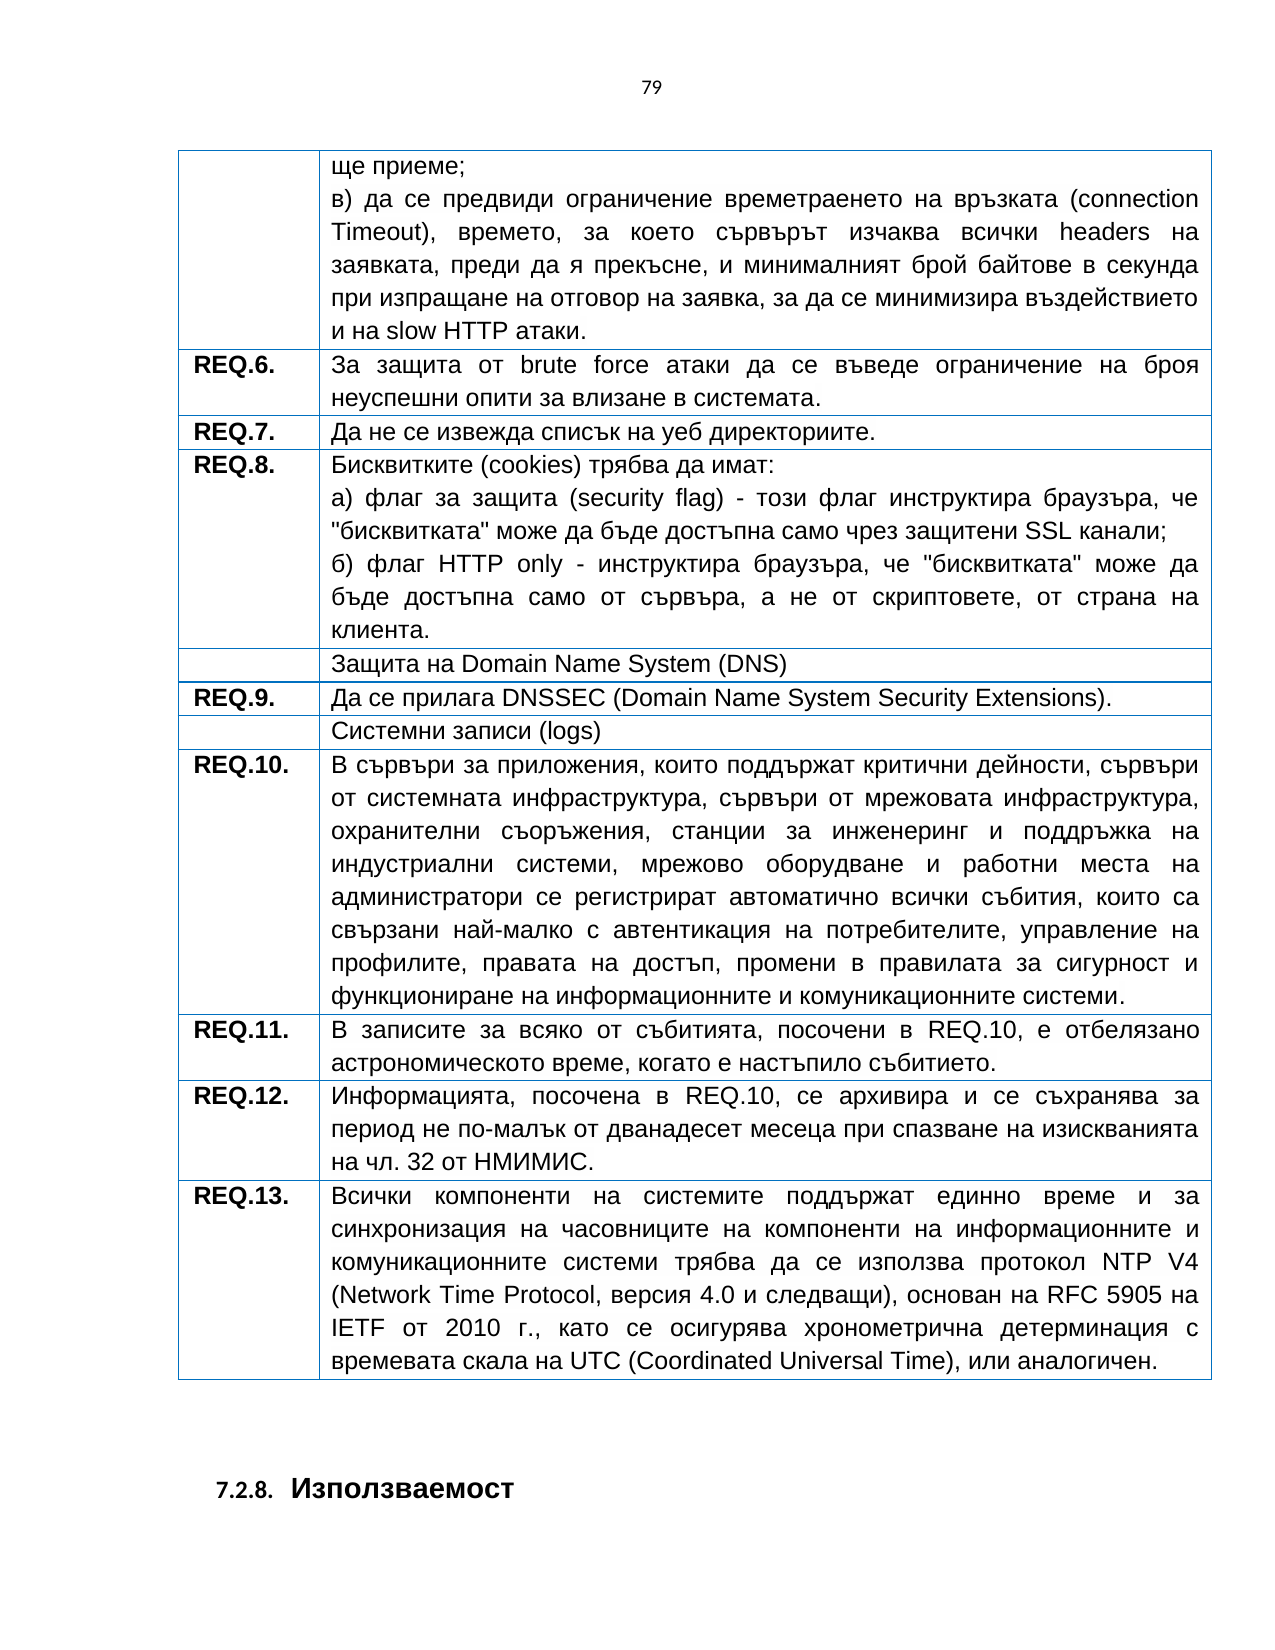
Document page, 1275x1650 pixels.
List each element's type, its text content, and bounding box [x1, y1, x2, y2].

table_cell [179, 1181, 319, 1379]
table_cell [179, 416, 319, 449]
table_cell В сървъри за приложения, които поддържат критични дейности, сървъри от системната инфраструктура, сървъри от мрежовата инфраструктура, охранителни съоръжения, станции за инженеринг и поддръжка на индустриални системи, мрежово оборудване и работни места на администратори се регистрират автоматично всички събития, които са свързани най-малко с автентикация на потребителите, управление на профилите, правата на достъп, промени в правилата за сигурност и функциониране на информационните и комуникационните системи. [320, 750, 1211, 1013]
table_cell Информацията, посочена в REQ.10, се архивира и се съхранява за период не по-малък от дванадесет месеца при спазване на изискванията на чл. 32 от НМИМИС. [320, 1081, 1211, 1180]
table_cell [179, 151, 319, 349]
table_cell [179, 350, 319, 415]
table_cell Бисквитките (cookies) трябва да имат: а) флаг за защита (security flag) - този флаг инструктира браузъра, че "бисквитката" може да бъде достъпна само чрез защитени SSL канали; б) флаг HTTP only - инструктира браузъра, че "бисквитката" може да бъде достъпна само от сървъра, а не от скриптовете, от страна на клиента. [320, 450, 1211, 648]
table_cell [179, 1015, 319, 1080]
subtitle Използваемост [216, 1471, 1125, 1504]
table_cell [179, 716, 319, 749]
table_cell [179, 1081, 319, 1180]
table_cell [179, 750, 319, 1013]
table_cell Да не се извежда списък на уеб директориите. [320, 416, 1211, 449]
table_cell Да се прилага DNSSEC (Domain Name System Security Extensions). [320, 683, 1211, 715]
table_cell [179, 450, 319, 648]
table_cell Системни записи (logs) [320, 716, 1211, 749]
table_cell [179, 683, 319, 715]
table_cell Всички компоненти на системите поддържат единно време и за синхронизация на часовниците на компоненти на информационните и комуникационните системи трябва да се използва протокол NTP V4 (Network Time Protocol, версия 4.0 и следващи), основан на RFC 5905 на IETF от 2010 г., като се осигурява хронометрична детерминация с времевата скала на UTC (Coordinated Universal Time), или аналогичен. [320, 1181, 1211, 1379]
table_cell Защита на Domain Name System (DNS) [320, 649, 1211, 681]
table_cell За защита от brute force атаки да се въведе ограничение на броя неуспешни опити за влизане в системата. [320, 350, 1211, 415]
table_cell [179, 649, 319, 681]
table_cell В записите за всяко от събитията, посочени в REQ.10, е отбелязано астрономическото време, когато е настъпило събитието. [320, 1015, 1211, 1080]
table_cell ще приеме; в) да се предвиди ограничение времетраенето на връзката (connection Timeout), времето, за което сървърът изчаква всички headers на заявката, преди да я прекъсне, и минималният брой байтове в секунда при изпращане на отговор на заявка, за да се минимизира въздействието и на slow HTTP атаки. [320, 151, 1211, 349]
